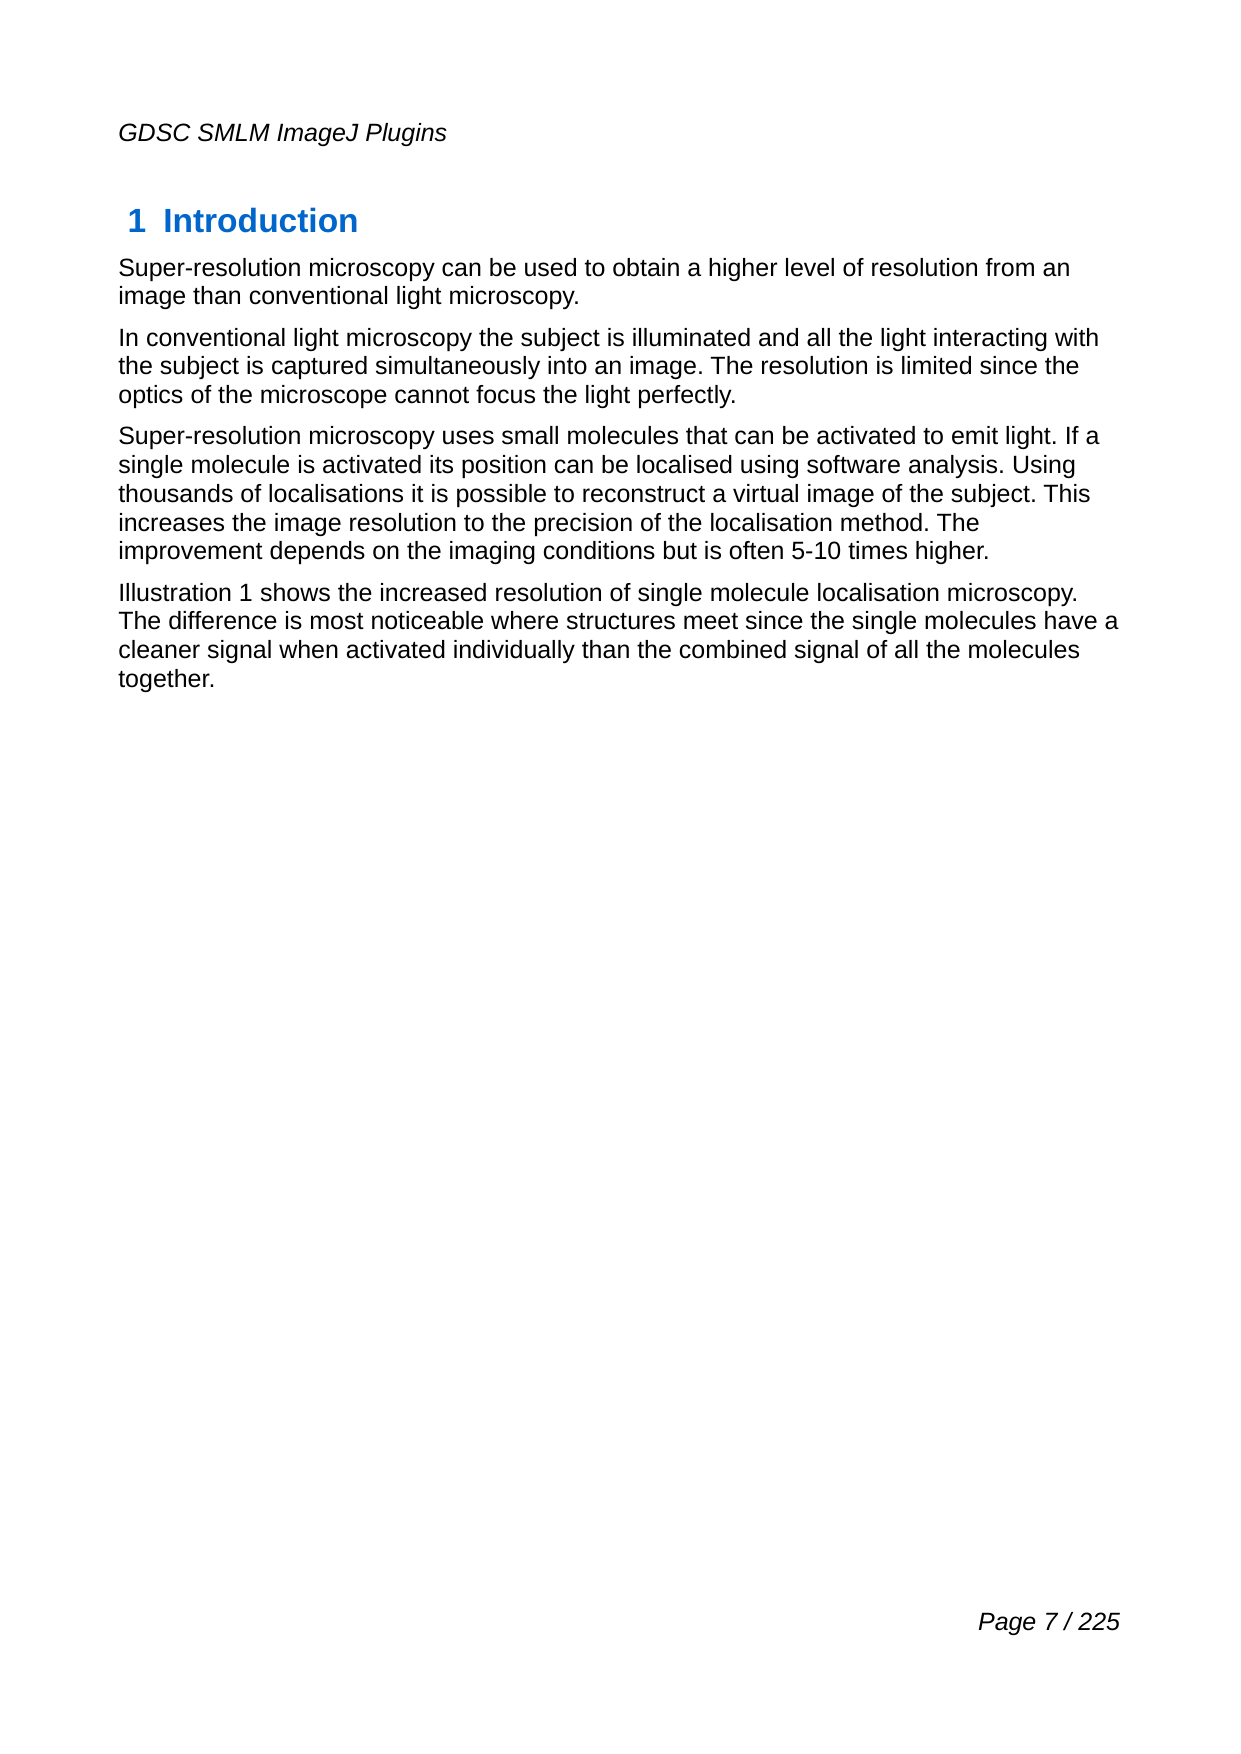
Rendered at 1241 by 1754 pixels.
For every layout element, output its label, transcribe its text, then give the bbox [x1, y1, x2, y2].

subtitle Introduction [118, 201, 1122, 240]
text Super-resolution microscopy uses small molecules that can be activated to emit light. If a single molecule is activated its position can be localised using software analysis. Using thousands of localisations it is possible to reconstruct a virtual image of the subject. This increases the image resolution to the precision of the localisation method. The improvement depends on the imaging conditions but is often 5-10 times higher. [118, 421, 1122, 565]
text Super-resolution microscopy can be used to obtain a higher level of resolution from an image than conventional light microscopy. [118, 252, 1122, 310]
text Illustration 1 shows the increased resolution of single molecule localisation microscopy. The difference is most noticeable where structures meet since the single molecules have a cleaner signal when activated individually than the combined signal of all the molecules together. [118, 577, 1122, 692]
text In conventional light microscopy the subject is illuminated and all the light interacting with the subject is captured simultaneously into an image. The resolution is limited since the optics of the microscope cannot focus the light perfectly. [118, 322, 1122, 409]
